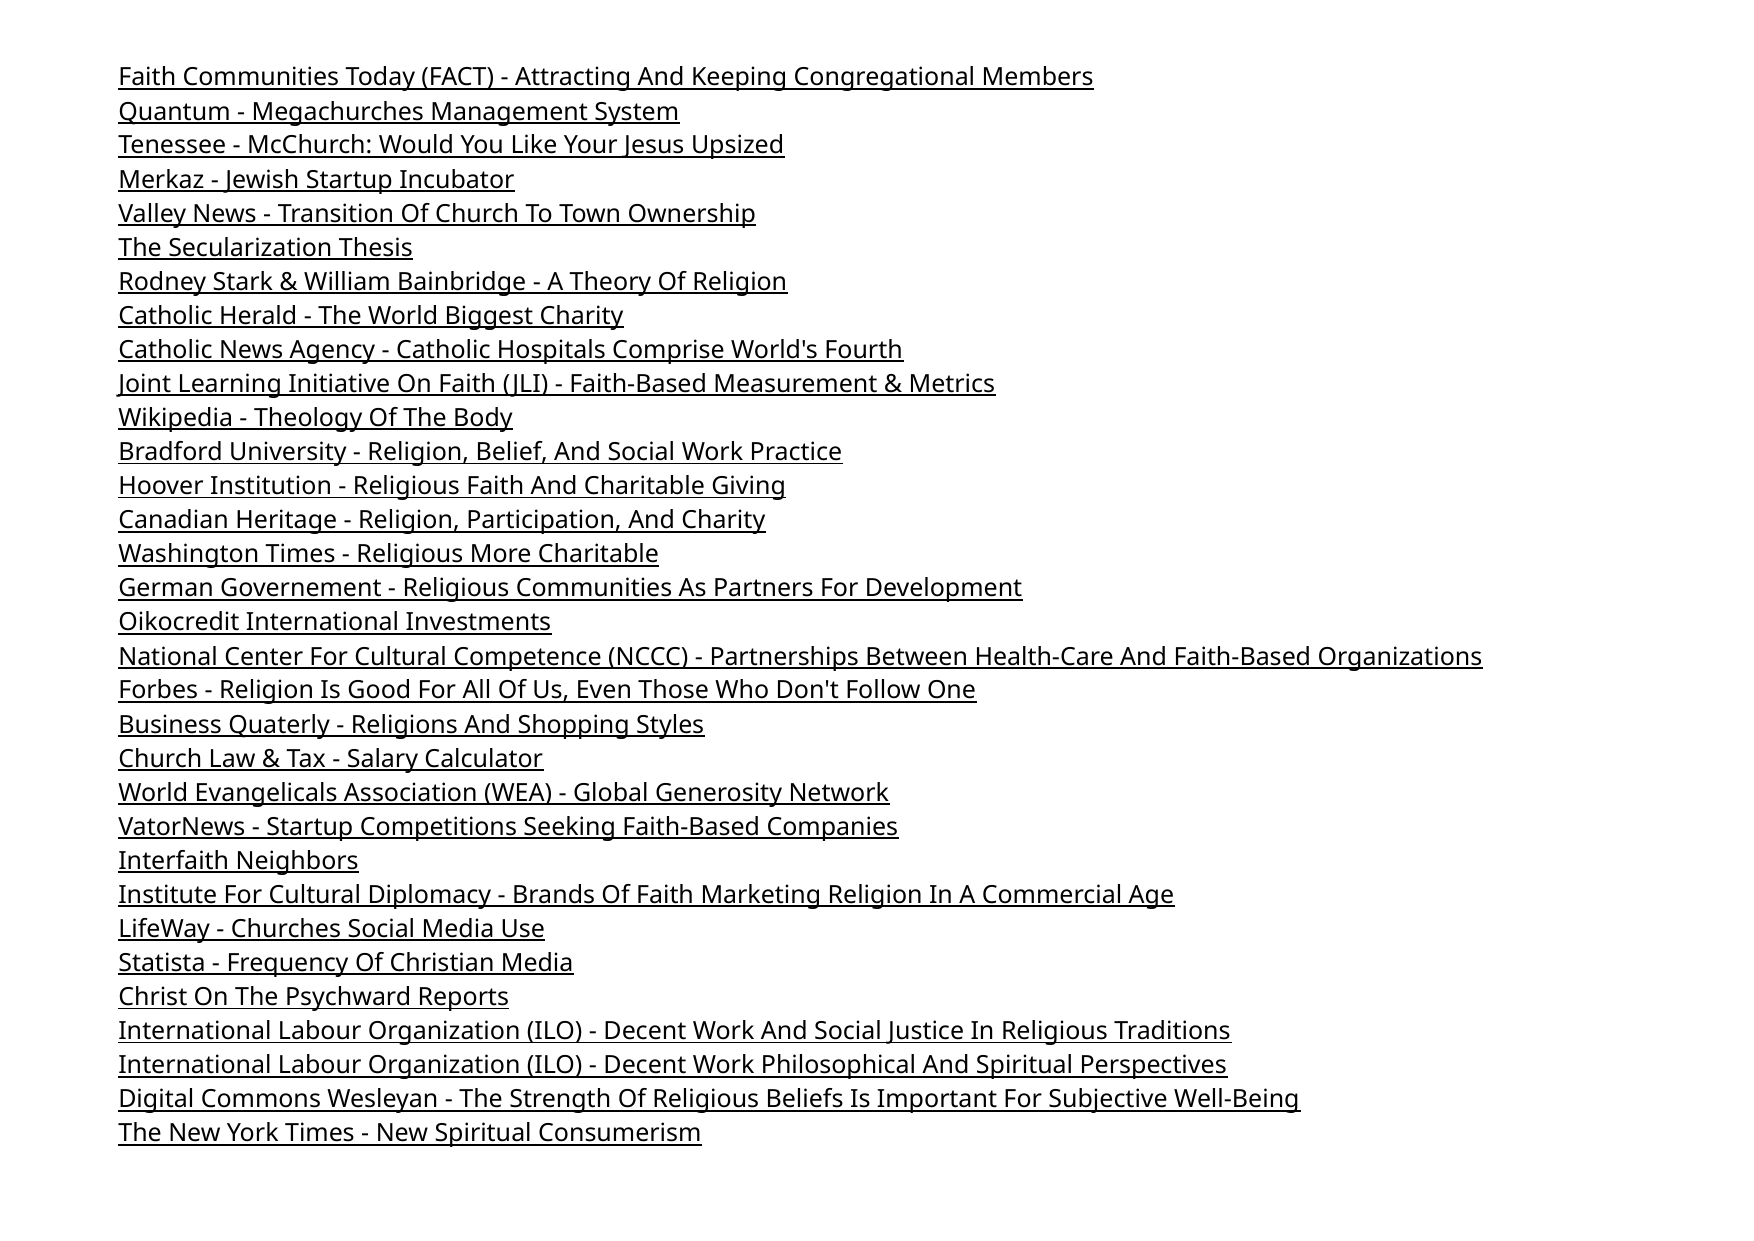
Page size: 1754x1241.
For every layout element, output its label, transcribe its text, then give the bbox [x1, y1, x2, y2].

subtitle Forbes - Religion Is Good For All Of Us, Even Those Who Don't Follow One [118, 672, 1695, 706]
subtitle Institute For Cultural Diplomacy - Brands Of Faith Marketing Religion In A Commercial Age [118, 877, 1695, 911]
subtitle Bradford University - Religion, Belief, And Social Work Practice [118, 434, 1695, 468]
subtitle Valley News - Transition Of Church To Town Ownership [118, 195, 1695, 229]
subtitle International Labour Organization (ILO) - Decent Work Philosophical And Spiritual Perspectives [118, 1047, 1695, 1081]
subtitle Canadian Heritage - Religion, Participation, And Charity [118, 502, 1695, 536]
subtitle International Labour Organization (ILO) - Decent Work And Social Justice In Religious Traditions [118, 1013, 1695, 1047]
subtitle VatorNews - Startup Competitions Seeking Faith-Based Companies [118, 808, 1695, 842]
subtitle Faith Communities Today (FACT) - Attracting And Keeping Congregational Members [118, 59, 1695, 93]
subtitle German Governement - Religious Communities As Partners For Development [118, 570, 1695, 604]
subtitle Catholic News Agency - Catholic Hospitals Comprise World's Fourth [118, 332, 1695, 366]
subtitle National Center For Cultural Competence (NCCC) - Partnerships Between Health-Care And Faith-Based Organizations [118, 638, 1695, 672]
subtitle Interfaith Neighbors [118, 842, 1695, 877]
subtitle Hoover Institution - Religious Faith And Charitable Giving [118, 468, 1695, 502]
subtitle Oikocredit International Investments [118, 604, 1695, 638]
subtitle Tenessee - McChurch: Would You Like Your Jesus Upsized [118, 127, 1695, 161]
subtitle The New York Times - New Spiritual Consumerism [118, 1115, 1695, 1149]
subtitle World Evangelicals Association (WEA) - Global Generosity Network [118, 774, 1695, 808]
subtitle Quantum - Megachurches Management System [118, 93, 1695, 127]
subtitle The Secularization Thesis [118, 229, 1695, 263]
subtitle Merkaz - Jewish Startup Incubator [118, 161, 1695, 195]
subtitle LifeWay - Churches Social Media Use [118, 911, 1695, 945]
subtitle Rodney Stark & William Bainbridge - A Theory Of Religion [118, 263, 1695, 297]
subtitle Catholic Herald - The World Biggest Charity [118, 297, 1695, 332]
subtitle Digital Commons Wesleyan - The Strength Of Religious Beliefs Is Important For Subjective Well-Being [118, 1081, 1695, 1115]
subtitle Christ On The Psychward Reports [118, 979, 1695, 1013]
subtitle Washington Times - Religious More Charitable [118, 536, 1695, 570]
subtitle Statista - Frequency Of Christian Media [118, 945, 1695, 979]
subtitle Business Quaterly - Religions And Shopping Styles [118, 706, 1695, 740]
subtitle Joint Learning Initiative On Faith (JLI) - Faith-Based Measurement & Metrics [118, 366, 1695, 400]
subtitle Wikipedia - Theology Of The Body [118, 400, 1695, 434]
subtitle Church Law & Tax - Salary Calculator [118, 740, 1695, 774]
